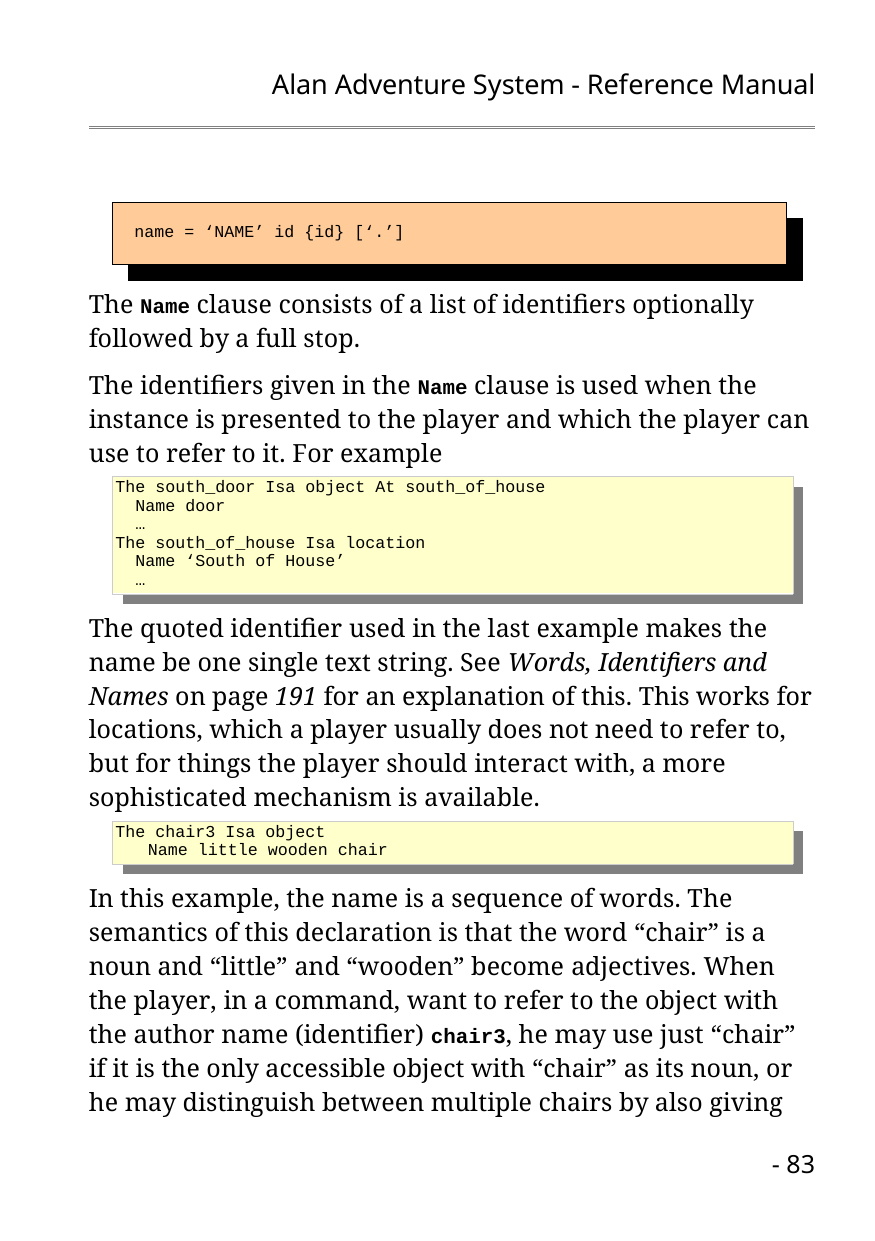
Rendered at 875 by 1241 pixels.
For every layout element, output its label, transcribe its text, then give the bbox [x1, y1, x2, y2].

text The south_of_house Isa location Name ‘South of House’ … [113, 532, 793, 593]
text name = ‘NAME’ id {id} [‘.’] [113, 203, 786, 264]
text The chair3 Isa object Name little wooden chair [113, 822, 793, 864]
text The Name clause consists of a list of identifiers optionally followed by a full stop. [88, 287, 815, 355]
text The identifiers given in the Name clause is used when the instance is presented to the player and which the player can use to refer to it. For example [88, 368, 815, 470]
text The south_door Isa object At south_of_house Name door [113, 477, 793, 513]
text In this example, the name is a sequence of words. The semantics of this declaration is that the word “chair” is a noun and “little” and “wooden” become adjectives. When the player, in a command, want to refer to the object with the author name (identifier) chair3, he may use just “chair” if it is the only accessible object with “chair” as its noun, or he may distinguish between multiple chairs by also giving [88, 881, 815, 1119]
text The quoted identifier used in the last example makes the name be one single text string. See Words, Identifiers and Names on page 151 for an explanation of this. This works for locations, which a player usually does not need to refer to, but for things the player should interact with, a more sophisticated mechanism is available. [88, 611, 815, 814]
text … [113, 513, 793, 532]
